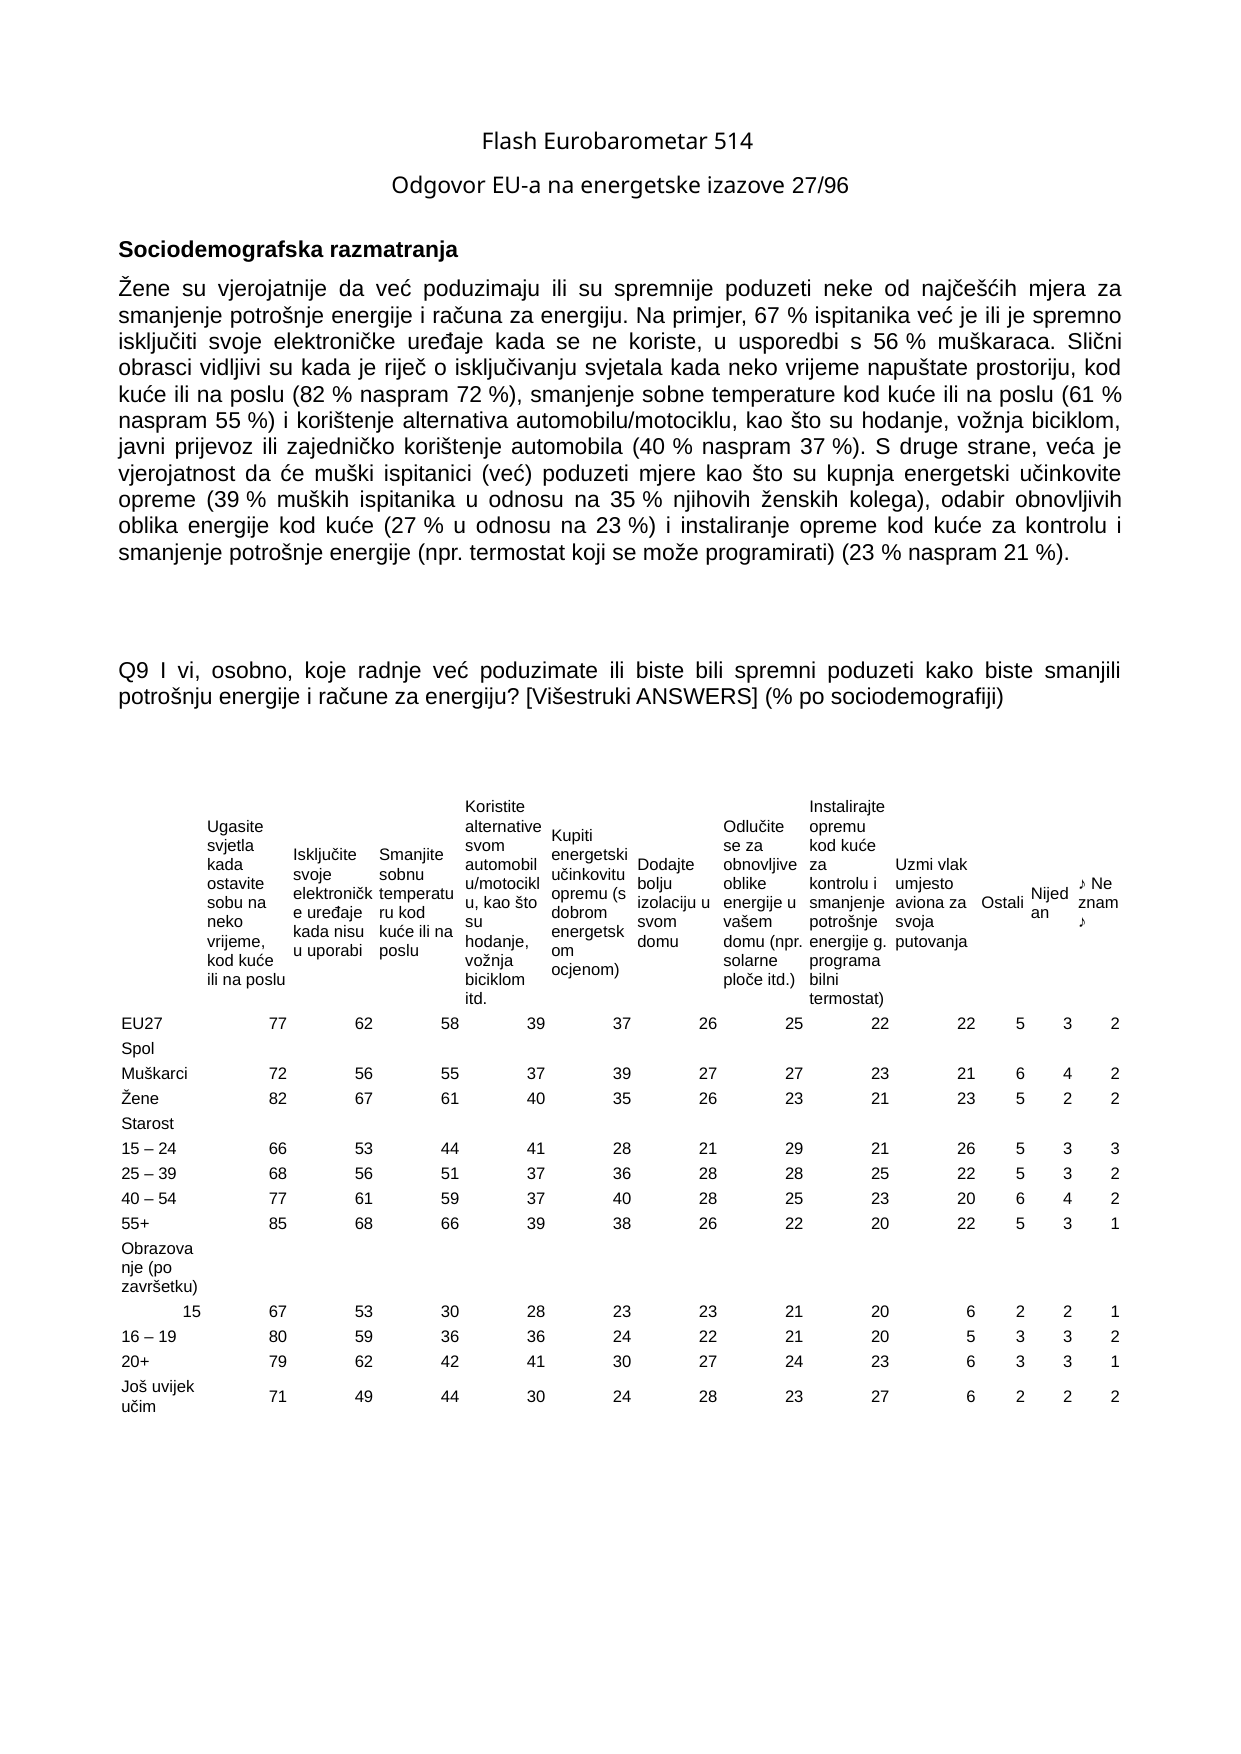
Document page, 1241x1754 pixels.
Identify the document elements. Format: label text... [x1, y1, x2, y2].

table_cell 23 [548, 1299, 634, 1324]
table_cell [720, 1111, 806, 1136]
table_cell 40 [548, 1186, 634, 1211]
table_cell 3 [1028, 1136, 1075, 1161]
table_cell 66 [376, 1211, 462, 1236]
table_cell 28 [462, 1299, 548, 1324]
table_cell 2 [1075, 1161, 1122, 1186]
table_cell [376, 1236, 462, 1299]
table_cell EU27 [118, 1011, 204, 1036]
table_cell 21 [806, 1086, 892, 1111]
table_cell 6 [892, 1349, 978, 1374]
table_cell 24 [548, 1324, 634, 1349]
table_cell 44 [376, 1374, 462, 1418]
table_cell 3 [1028, 1011, 1075, 1036]
table_cell 71 [204, 1374, 290, 1418]
table_cell 67 [204, 1299, 290, 1324]
table_cell [462, 1111, 548, 1136]
table_cell 28 [634, 1374, 720, 1418]
table_header Nijedan [1028, 794, 1075, 1011]
table_cell 82 [204, 1086, 290, 1111]
table_cell 25 [720, 1011, 806, 1036]
table_cell 23 [720, 1086, 806, 1111]
table_cell 3 [1075, 1136, 1122, 1161]
table_header Instalirajte opremu kod kuće za kontrolu i smanjenje potrošnje energije g. programabilni termostat) [806, 794, 892, 1011]
table_cell 36 [462, 1324, 548, 1349]
table_cell 15 – 24 [118, 1136, 204, 1161]
table_cell 67 [290, 1086, 376, 1111]
table_cell 23 [634, 1299, 720, 1324]
table_cell 44 [376, 1136, 462, 1161]
table_cell 30 [462, 1374, 548, 1418]
table_cell 37 [548, 1011, 634, 1036]
table_cell 2 [1075, 1374, 1122, 1418]
table_cell 20 [806, 1299, 892, 1324]
table_cell 3 [978, 1349, 1028, 1374]
table_cell 22 [806, 1011, 892, 1036]
table_cell 3 [1028, 1324, 1075, 1349]
table_cell [634, 1236, 720, 1299]
table_cell 23 [806, 1349, 892, 1374]
table_cell 1 [1075, 1211, 1122, 1236]
table_cell 51 [376, 1161, 462, 1186]
table_cell [892, 1236, 978, 1299]
table_cell 28 [548, 1136, 634, 1161]
table_cell [978, 1236, 1028, 1299]
table_cell [720, 1036, 806, 1061]
table_cell 23 [892, 1086, 978, 1111]
table_cell [978, 1036, 1028, 1061]
table_cell 4 [1028, 1061, 1075, 1086]
table_cell 22 [892, 1211, 978, 1236]
table_cell 22 [892, 1011, 978, 1036]
table_cell 3 [1028, 1211, 1075, 1236]
table_header Ugasite svjetla kada ostavite sobu na neko vrijeme, kod kuće ili na poslu [204, 794, 290, 1011]
table_cell 68 [290, 1211, 376, 1236]
table_cell 5 [978, 1211, 1028, 1236]
table_cell 53 [290, 1299, 376, 1324]
table_cell 41 [462, 1349, 548, 1374]
table_cell 25 – 39 [118, 1161, 204, 1186]
table_cell [806, 1111, 892, 1136]
table_cell 27 [806, 1374, 892, 1418]
table_cell 6 [892, 1374, 978, 1418]
table_cell [634, 1111, 720, 1136]
text Q9 I vi, osobno, koje radnje već poduzimate ili biste bili spremni poduzeti kako biste smanjili potrošnju energije i račune za energiju? [Višestruki ANSWERS] (% po sociodemografiji) [118, 657, 1122, 709]
table_cell 2 [1028, 1086, 1075, 1111]
table_header Ostali [978, 794, 1028, 1011]
table_cell 39 [548, 1061, 634, 1086]
table_cell 21 [806, 1136, 892, 1161]
table_cell 29 [720, 1136, 806, 1161]
table_cell 1 [1075, 1299, 1122, 1324]
text Sociodemografska razmatranja [118, 236, 1122, 262]
table_cell 21 [720, 1299, 806, 1324]
table_cell 2 [1075, 1324, 1122, 1349]
table_cell [806, 1036, 892, 1061]
table_cell [978, 1111, 1028, 1136]
table_cell 26 [634, 1011, 720, 1036]
table_cell 36 [548, 1161, 634, 1186]
table_cell 2 [1028, 1374, 1075, 1418]
table_header Odlučite se za obnovljive oblike energije u vašem domu (npr. solarne ploče itd.) [720, 794, 806, 1011]
table_cell 55+ [118, 1211, 204, 1236]
table_cell 5 [892, 1324, 978, 1349]
table_cell [892, 1036, 978, 1061]
table_cell [548, 1111, 634, 1136]
table_cell 23 [806, 1186, 892, 1211]
table_cell 42 [376, 1349, 462, 1374]
table_cell 56 [290, 1061, 376, 1086]
table_cell 5 [978, 1086, 1028, 1111]
table_cell 59 [290, 1324, 376, 1349]
table_cell [462, 1236, 548, 1299]
table_cell 36 [376, 1324, 462, 1349]
table_cell 25 [720, 1186, 806, 1211]
table_cell 25 [806, 1161, 892, 1186]
text Žene su vjerojatnije da već poduzimaju ili su spremnije poduzeti neke od najčešćih mjera za smanjenje potrošnje energije i računa za energiju. Na primjer, 67 % ispitanika već je ili je spremno isključiti svoje elektroničke uređaje kada se ne koriste, u usporedbi s 56 % muškaraca. Slični obrasci vidljivi su kada je riječ o isključivanju svjetala kada neko vrijeme napuštate prostoriju, kod kuće ili na poslu (82 % naspram 72 %), smanjenje sobne temperature kod kuće ili na poslu (61 % naspram 55 %) i korištenje alternativa automobilu/motociklu, kao što su hodanje, vožnja biciklom, javni prijevoz ili zajedničko korištenje automobila (40 % naspram 37 %). S druge strane, veća je vjerojatnost da će muški ispitanici (već) poduzeti mjere kao što su kupnja energetski učinkovite opreme (39 % muških ispitanika u odnosu na 35 % njihovih ženskih kolega), odabir obnovljivih oblika energije kod kuće (27 % u odnosu na 23 %) i instaliranje opreme kod kuće za kontrolu i smanjenje potrošnje energije (npr. termostat koji se može programirati) (23 % naspram 21 %). [118, 275, 1122, 565]
table_cell 40 [462, 1086, 548, 1111]
table_cell [290, 1036, 376, 1061]
table_cell 62 [290, 1011, 376, 1036]
table_cell 16 – 19 [118, 1324, 204, 1349]
table_cell 80 [204, 1324, 290, 1349]
table_header ♪ Ne znam ♪ [1075, 794, 1122, 1011]
table_cell 79 [204, 1349, 290, 1374]
table_cell 3 [1028, 1349, 1075, 1374]
table_cell 20+ [118, 1349, 204, 1374]
table_cell 2 [1075, 1186, 1122, 1211]
table_cell 27 [720, 1061, 806, 1086]
table_cell 22 [892, 1161, 978, 1186]
table_cell 22 [720, 1211, 806, 1236]
table_cell 30 [376, 1299, 462, 1324]
table_cell 20 [806, 1324, 892, 1349]
table_cell [290, 1236, 376, 1299]
table_cell 2 [1075, 1086, 1122, 1111]
table_header Kupiti energetski učinkovitu opremu (s dobrom energetskom ocjenom) [548, 794, 634, 1011]
table_cell 27 [634, 1061, 720, 1086]
table_cell 38 [548, 1211, 634, 1236]
table_header Smanjite sobnu temperaturu kod kuće ili na poslu [376, 794, 462, 1011]
table_cell [204, 1111, 290, 1136]
table_cell 20 [806, 1211, 892, 1236]
table_cell Žene [118, 1086, 204, 1111]
table_cell [720, 1236, 806, 1299]
table_cell 15 [118, 1299, 204, 1324]
table_cell [1028, 1111, 1075, 1136]
table_cell [290, 1111, 376, 1136]
table_cell [634, 1036, 720, 1061]
table_cell 2 [978, 1374, 1028, 1418]
table_cell 21 [892, 1061, 978, 1086]
table_cell Obrazovanje (po završetku) [118, 1236, 204, 1299]
table_cell [1028, 1036, 1075, 1061]
table_cell 6 [892, 1299, 978, 1324]
table_cell 77 [204, 1011, 290, 1036]
table_cell 5 [978, 1136, 1028, 1161]
table_cell 40 – 54 [118, 1186, 204, 1211]
table_header Uzmi vlak umjesto aviona za svoja putovanja [892, 794, 978, 1011]
table_cell 55 [376, 1061, 462, 1086]
table_cell 53 [290, 1136, 376, 1161]
table_cell 23 [806, 1061, 892, 1086]
table_cell [204, 1036, 290, 1061]
table_cell 59 [376, 1186, 462, 1211]
table_cell 39 [462, 1011, 548, 1036]
table_cell [892, 1111, 978, 1136]
table_cell 72 [204, 1061, 290, 1086]
table_cell 6 [978, 1186, 1028, 1211]
table_cell 30 [548, 1349, 634, 1374]
table_cell [548, 1236, 634, 1299]
table_cell 3 [1028, 1161, 1075, 1186]
table_cell 61 [290, 1186, 376, 1211]
table_cell 85 [204, 1211, 290, 1236]
table_cell 28 [720, 1161, 806, 1186]
table_cell 58 [376, 1011, 462, 1036]
table_cell 21 [634, 1136, 720, 1161]
table_cell 2 [1028, 1299, 1075, 1324]
table_cell 56 [290, 1161, 376, 1186]
table_cell [806, 1236, 892, 1299]
table_cell [376, 1111, 462, 1136]
table_cell 68 [204, 1161, 290, 1186]
table_cell 3 [978, 1324, 1028, 1349]
table_cell 22 [634, 1324, 720, 1349]
table_cell 41 [462, 1136, 548, 1161]
table_cell 2 [1075, 1011, 1122, 1036]
table_cell 26 [634, 1211, 720, 1236]
table_cell Starost [118, 1111, 204, 1136]
table_cell [204, 1236, 290, 1299]
table_cell 23 [720, 1374, 806, 1418]
table_cell 37 [462, 1186, 548, 1211]
table_cell [462, 1036, 548, 1061]
table_cell 24 [548, 1374, 634, 1418]
table_cell 26 [892, 1136, 978, 1161]
table_cell 6 [978, 1061, 1028, 1086]
table_header Dodajte bolju izolaciju u svom domu [634, 794, 720, 1011]
table_cell 5 [978, 1161, 1028, 1186]
table_cell Muškarci [118, 1061, 204, 1086]
table_cell [1075, 1236, 1122, 1299]
table_cell [548, 1036, 634, 1061]
table_cell 24 [720, 1349, 806, 1374]
table_cell 28 [634, 1186, 720, 1211]
table_cell 39 [462, 1211, 548, 1236]
table_cell [1028, 1236, 1075, 1299]
table_cell Još uvijek učim [118, 1374, 204, 1418]
table_cell 35 [548, 1086, 634, 1111]
table_cell 26 [634, 1086, 720, 1111]
table_cell 2 [978, 1299, 1028, 1324]
table_cell 4 [1028, 1186, 1075, 1211]
table_cell 2 [1075, 1061, 1122, 1086]
table_cell 5 [978, 1011, 1028, 1036]
table_cell 28 [634, 1161, 720, 1186]
table_cell 61 [376, 1086, 462, 1111]
table_cell 21 [720, 1324, 806, 1349]
table_cell 77 [204, 1186, 290, 1211]
table_cell 1 [1075, 1349, 1122, 1374]
table_cell 62 [290, 1349, 376, 1374]
table_cell 37 [462, 1061, 548, 1086]
table_cell 27 [634, 1349, 720, 1374]
table_header Isključite svoje elektroničke uređaje kada nisu u uporabi [290, 794, 376, 1011]
table_cell [376, 1036, 462, 1061]
table_cell 20 [892, 1186, 978, 1211]
table_cell [1075, 1111, 1122, 1136]
table_header Koristite alternative svom automobilu/motociklu, kao što su hodanje, vožnja biciklom itd. [462, 794, 548, 1011]
table_cell 37 [462, 1161, 548, 1186]
table_cell 49 [290, 1374, 376, 1418]
table_header [118, 794, 204, 1011]
table_cell 66 [204, 1136, 290, 1161]
table_cell [1075, 1036, 1122, 1061]
table_cell Spol [118, 1036, 204, 1061]
